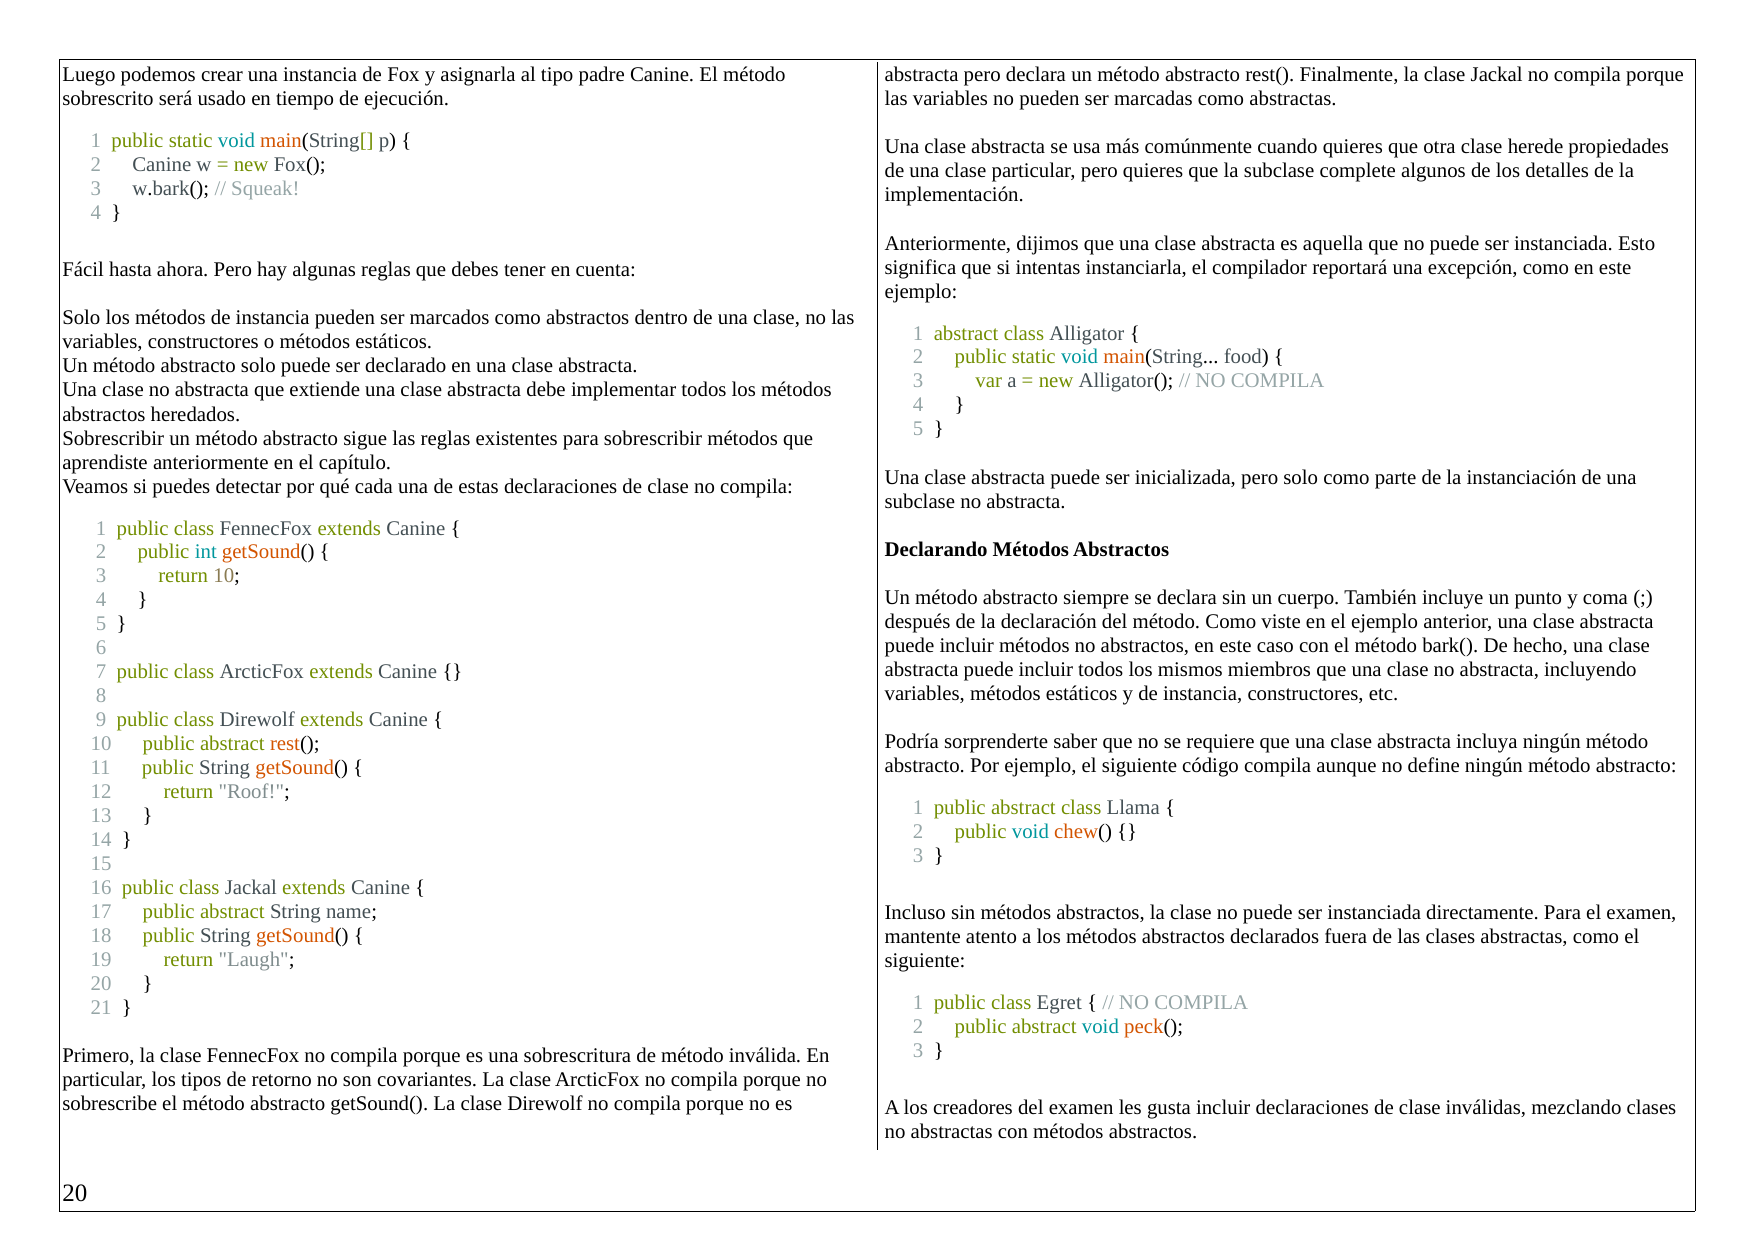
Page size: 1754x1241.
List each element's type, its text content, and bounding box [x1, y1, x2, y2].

text Podría sorprenderte saber que no se requiere que una clase abstracta incluya ningún método abstracto. Por ejemplo, el siguiente código compila aunque no define ningún método abstracto: [884, 729, 1692, 777]
text Una clase abstracta puede ser inicializada, pero solo como parte de la instanciación de una subclase no abstracta. [884, 464, 1692, 513]
text Una clase abstracta se usa más comúnmente cuando quieres que otra clase herede propiedades de una clase particular, pero quieres que la subclase complete algunos de los detalles de la implementación. [884, 134, 1692, 206]
text Sobrescribir un método abstracto sigue las reglas existentes para sobrescribir métodos que aprendiste anteriormente en el capítulo. [62, 426, 869, 474]
text Luego podemos crear una instancia de Fox y asignarla al tipo padre Canine. El método sobrescrito será usado en tiempo de ejecución. [62, 62, 869, 110]
text Veamos si puedes detectar por qué cada una de estas declaraciones de clase no compila: [62, 474, 869, 498]
text Solo los métodos de instancia pueden ser marcados como abstractos dentro de una clase, no las variables, constructores o métodos estáticos. [62, 305, 869, 353]
text Incluso sin métodos abstractos, la clase no puede ser instanciada directamente. Para el examen, mantente atento a los métodos abstractos declarados fuera de las clases abstractas, como el siguiente: [884, 900, 1692, 972]
text Un método abstracto siempre se declara sin un cuerpo. También incluye un punto y coma (;) después de la declaración del método. Como viste en el ejemplo anterior, una clase abstracta puede incluir métodos no abstractos, en este caso con el método bark(). De hecho, una clase abstracta puede incluir todos los mismos miembros que una clase no abstracta, incluyendo variables, métodos estáticos y de instancia, constructores, etc. [884, 585, 1692, 705]
text Primero, la clase FennecFox no compila porque es una sobrescritura de método inválida. En particular, los tipos de retorno no son covariantes. La clase ArcticFox no compila porque no sobrescribe el método abstracto getSound(). La clase Direwolf no compila porque no es [62, 1043, 869, 1115]
text Un método abstracto solo puede ser declarado en una clase abstracta. [62, 353, 869, 377]
text Fácil hasta ahora. Pero hay algunas reglas que debes tener en cuenta: [62, 257, 869, 281]
text Declarando Métodos Abstractos [884, 537, 1692, 561]
text abstracta pero declara un método abstracto rest(). Finalmente, la clase Jackal no compila porque las variables no pueden ser marcadas como abstractas. [884, 62, 1692, 110]
text A los creadores del examen les gusta incluir declaraciones de clase inválidas, mezclando clases no abstractas con métodos abstractos. [884, 1095, 1692, 1143]
text Anteriormente, dijimos que una clase abstracta es aquella que no puede ser instanciada. Esto significa que si intentas instanciarla, el compilador reportará una excepción, como en este ejemplo: [884, 231, 1692, 303]
text Una clase no abstracta que extiende una clase abstracta debe implementar todos los métodos abstractos heredados. [62, 377, 869, 426]
